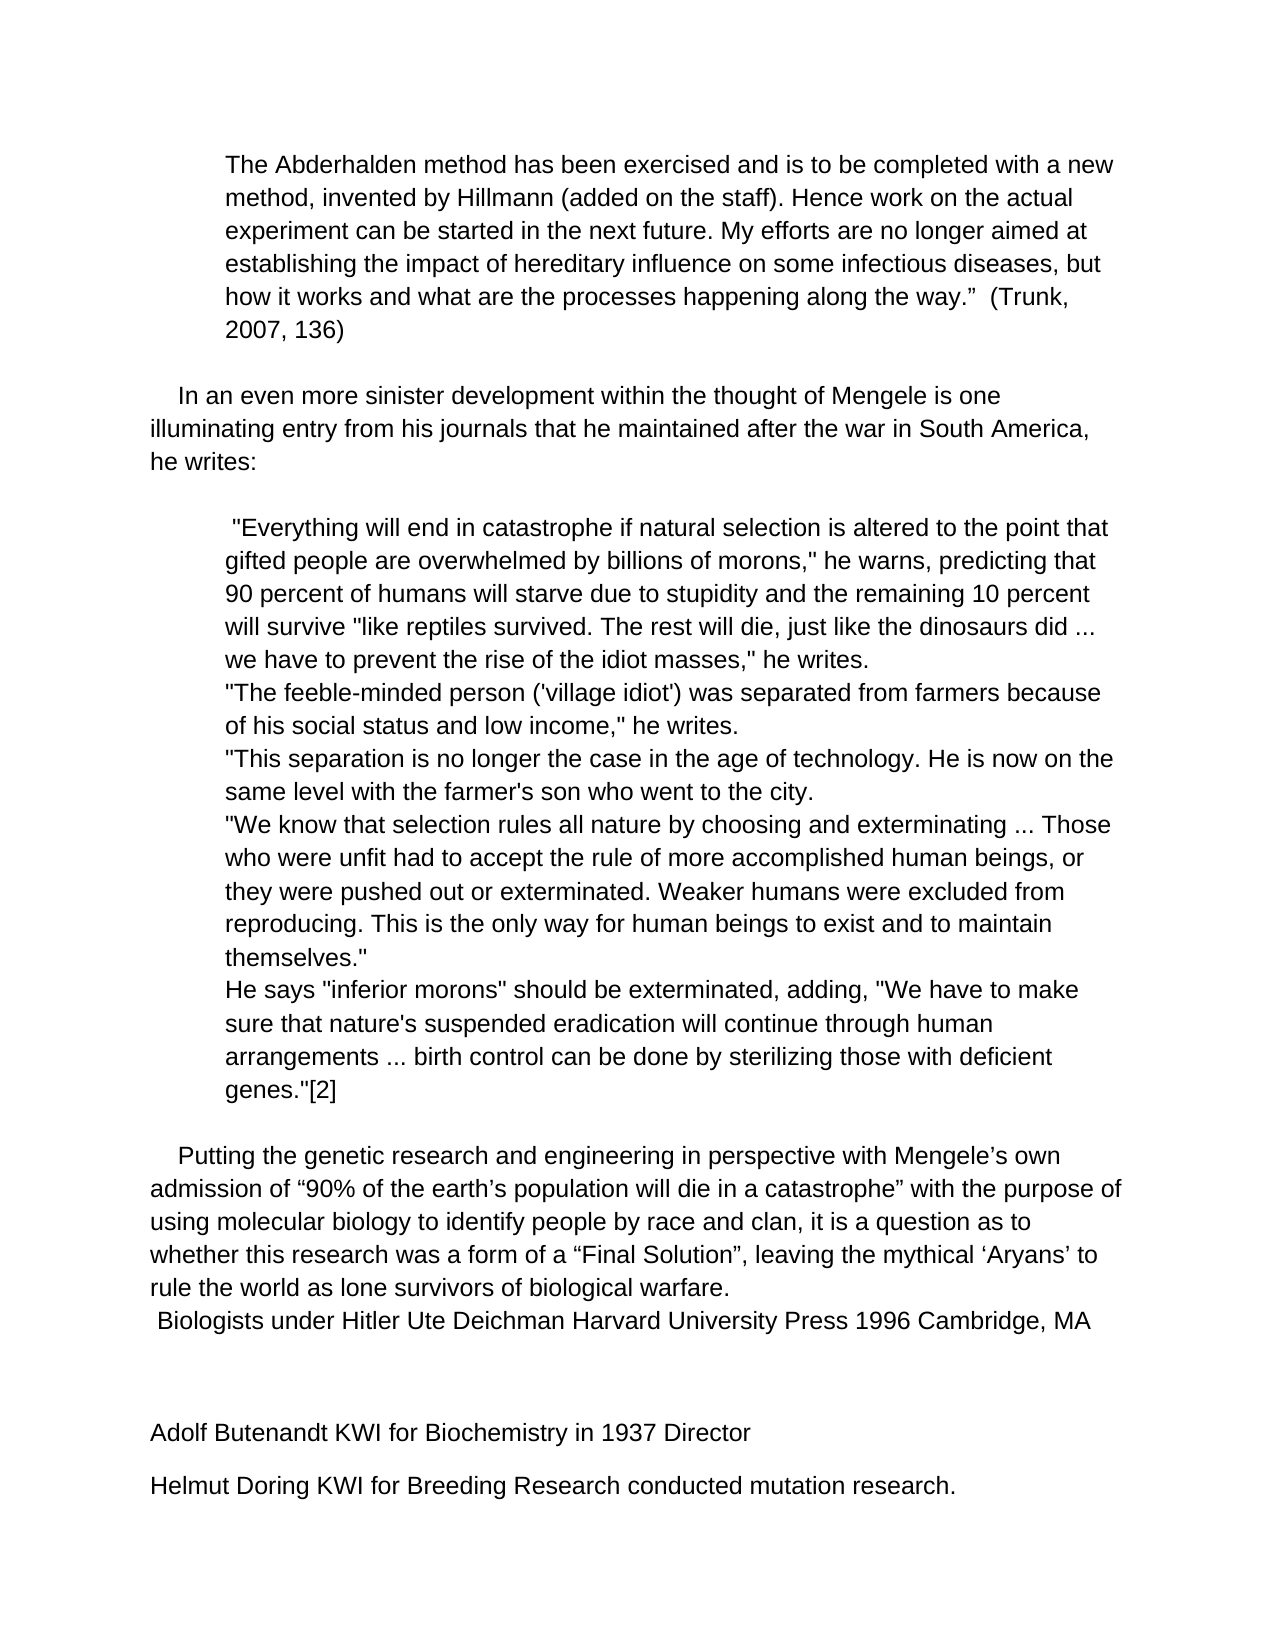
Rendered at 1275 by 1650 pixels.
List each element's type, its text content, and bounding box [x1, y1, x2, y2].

text Helmut Doring KWI for Breeding Research conducted mutation research. [150, 1471, 1125, 1500]
text "Everything will end in catastrophe if natural selection is altered to the point that gifted people are overwhelmed by billions of morons," he warns, predicting that 90 percent of humans will starve due to stupidity and the remaining 10 percent will survive "like reptiles survived. The rest will die, just like the dinosaurs did ... we have to prevent the rise of the idiot masses," he writes. "The feeble-minded person ('village idiot') was separated from farmers because of his social status and low income," he writes. "This separation is no longer the case in the age of technology. He is now on the same level with the farmer's son who went to the city. "We know that selection rules all nature by choosing and exterminating ... Those who were unfit had to accept the rule of more accomplished human beings, or they were pushed out or exterminated. Weaker humans were excluded from reproducing. This is the only way for human beings to exist and to maintain themselves." He says "inferior morons" should be exterminated, adding, "We have to make sure that nature's suspended eradication will continue through human arrangements ... birth control can be done by sterilizing those with deficient genes."[2] [225, 513, 1125, 1136]
text In an even more sinister development within the thought of Mengele is one illuminating entry from his journals that he maintained after the war in South America, he writes: [150, 348, 1125, 476]
text Adolf Butenandt KWI for Biochemistry in 1937 Director [150, 1417, 1125, 1446]
text The Abderhalden method has been exercised and is to be completed with a new method, invented by Hillmann (added on the staff). Hence work on the actual experiment can be started in the next future. My efforts are no longer aimed at establishing the impact of hereditary influence on some infectious diseases, but how it works and what are the processes happening along the way.” (Trunk, 2007, 136) [225, 150, 1125, 344]
text Putting the genetic research and engineering in perspective with Mengele’s own admission of “90% of the earth’s population will die in a catastrophe” with the purpose of using molecular biology to identify people by race and clan, it is a question as to whether this research was a form of a “Final Solution”, leaving the mythical ‘Aryans’ to rule the world as lone survivors of biological warfare. Biologists under Hitler Ute Deichman Harvard University Press 1996 Cambridge, MA [150, 1141, 1125, 1334]
